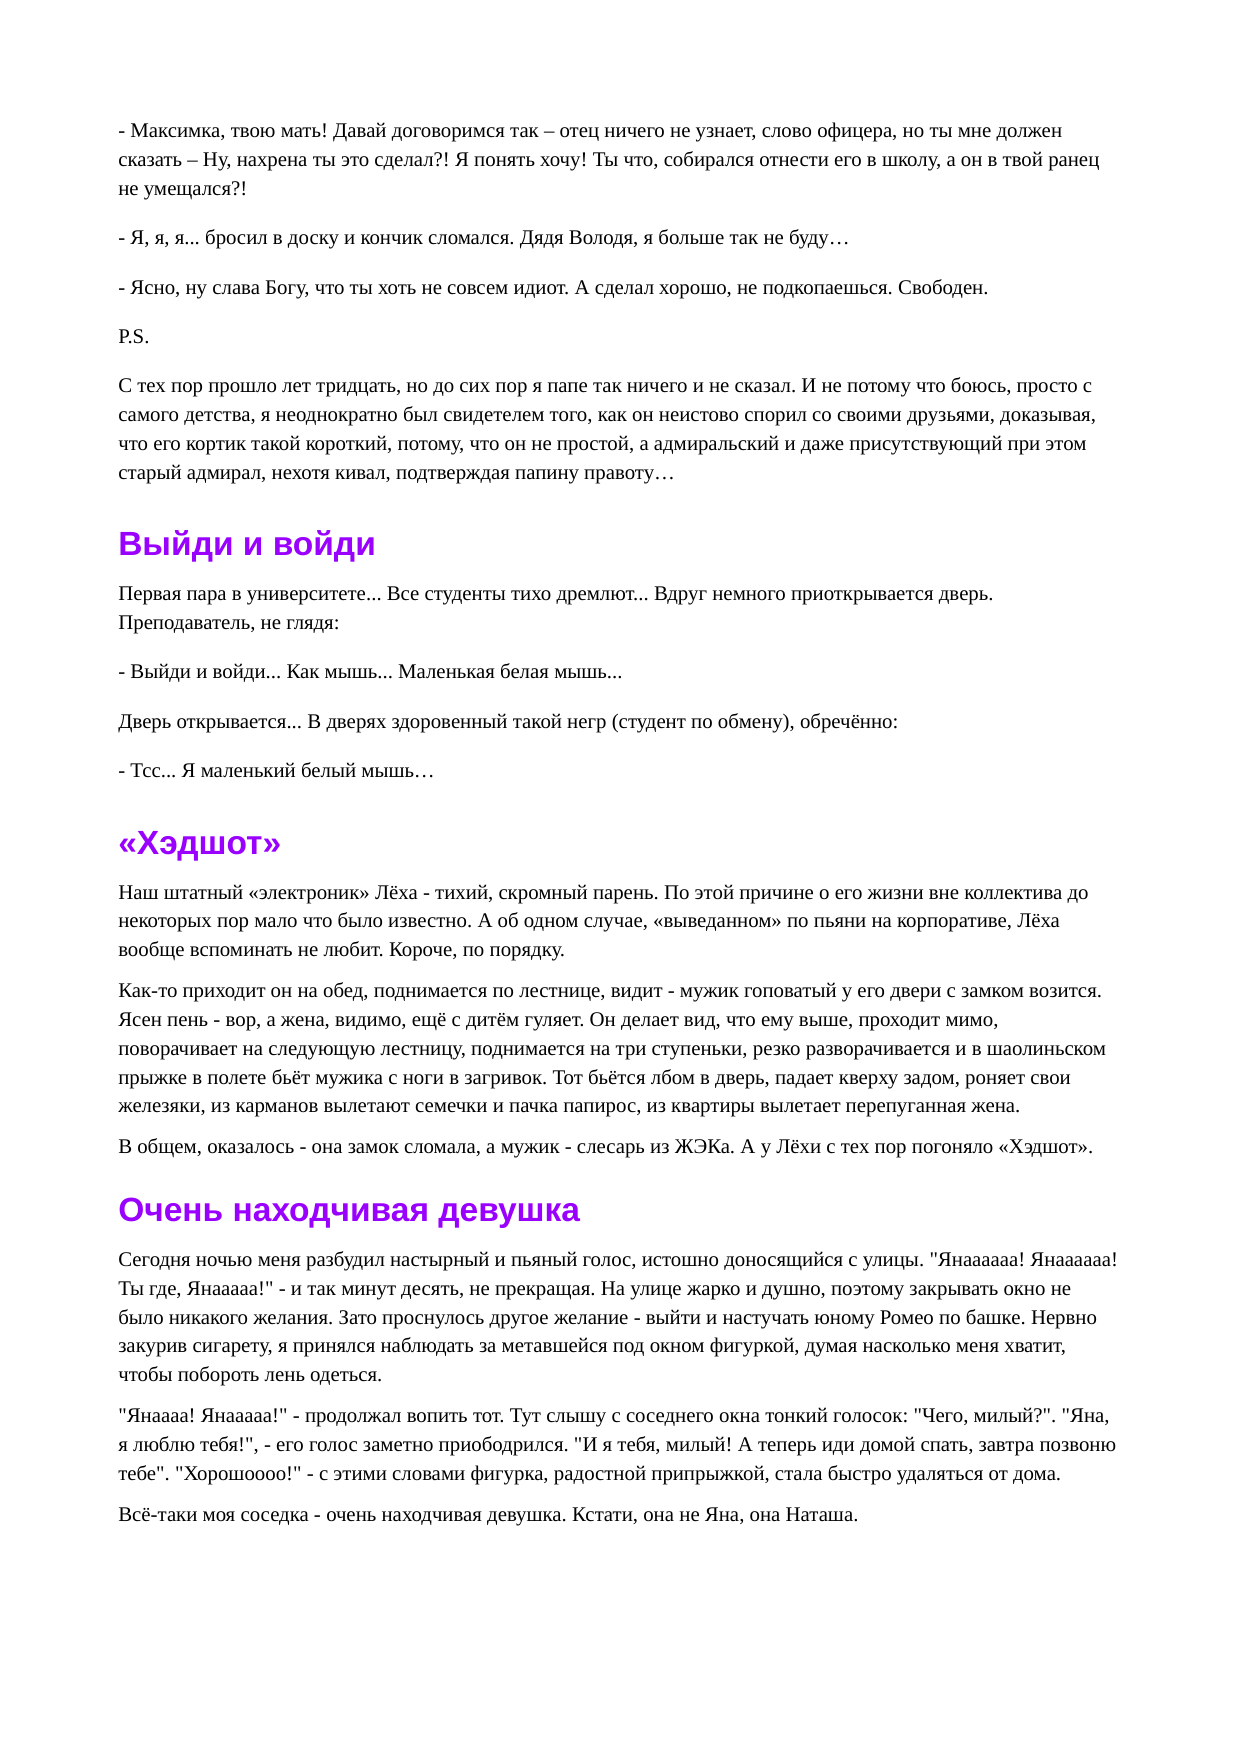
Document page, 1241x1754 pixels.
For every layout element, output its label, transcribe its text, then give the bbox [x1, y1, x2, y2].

text С тех пор прошло лет тридцать, но до сих пор я папе так ничего и не сказал. И не потому что боюсь, просто с самого детства, я неоднократно был свидетелем того, как он неистово спорил со своими друзьями, доказывая, что его кортик такой короткий, потому, что он не простой, а адмиральский и даже присутствующий при этом старый адмирал, нехотя кивал, подтверждая папину правоту… [118, 373, 1122, 484]
text Как-то приходит он на обед, поднимается по лестнице, видит - мужик гоповатый у его двери с замком возится. Ясен пень - вор, а жена, видимо, ещё с дитём гуляет. Он делает вид, что ему выше, проходит мимо, поворачивает на следующую лестницу, поднимается на три ступеньки, резко разворачивается и в шаолиньском прыжке в полете бьёт мужика с ноги в загривок. Тот бьётся лбом в дверь, падает кверху задом, роняет свои железяки, из карманов вылетают семечки и пачка папирос, из квартиры вылетает перепуганная жена. [118, 978, 1122, 1117]
text Первая пара в университете... Все студенты тихо дремлют... Вдруг немного приоткрывается дверь. Преподаватель, не глядя: [118, 581, 1122, 634]
text - Максимка, твою мать! Давай договоримся так – отец ничего не узнает, слово офицера, но ты мне должен сказать – Ну, нахрена ты это сделал?! Я понять хочу! Ты что, собирался отнести его в школу, а он в твой ранец не умещался?! [118, 118, 1122, 200]
text - Я, я, я... бросил в доску и кончик сломался. Дядя Володя, я больше так не буду… [118, 225, 1122, 249]
subtitle Очень находчивая девушка [118, 1190, 1122, 1228]
text Дверь открывается... В дверях здоровенный такой негр (студент по обмену), обречённо: [118, 709, 1122, 733]
subtitle Выйди и войди [118, 524, 1122, 563]
text Наш штатный «электроник» Лёха - тихий, скромный парень. По этой причине о его жизни вне коллектива до некоторых пор мало что было известно. А об одном случае, «выведанном» по пьяни на корпоративе, Лёха вообще вспоминать не любит. Короче, по порядку. [118, 879, 1122, 961]
text В общем, оказалось - она замок сломала, а мужик - слесарь из ЖЭКа. А у Лёхи с тех пор погоняло «Хэдшот». [118, 1134, 1122, 1158]
text Всё-таки моя соседка - очень находчивая девушка. Кстати, она не Яна, она Наташа. [118, 1501, 1122, 1526]
text - Ясно, ну слава Богу, что ты хоть не совсем идиот. А сделал хорошо, не подкопаешься. Свободен. [118, 274, 1122, 299]
text "Янаааа! Янааааа!" - продолжал вопить тот. Тут слышу с соседнего окна тонкий голосок: "Чего, милый?". "Яна, я люблю тебя!", - его голос заметно приободрился. "И я тебя, милый! А теперь иди домой спать, завтра позвоню тебе". "Хорошоооо!" - с этими словами фигурка, радостной припрыжкой, стала быстро удаляться от дома. [118, 1403, 1122, 1485]
text - Выйди и войди... Как мышь... Маленькая белая мышь... [118, 659, 1122, 683]
text Сегодня ночью меня разбудил настырный и пьяный голос, истошно доносящийся с улицы. "Янаааааа! Янаааааа! Ты где, Янааааа!" - и так минут десять, не прекращая. На улице жарко и душно, поэтому закрывать окно не было никакого желания. Зато проснулось другое желание - выйти и настучать юному Ромео по башке. Нервно закурив сигарету, я принялся наблюдать за метавшейся под окном фигуркой, думая насколько меня хватит, чтобы побороть лень одеться. [118, 1247, 1122, 1386]
text - Тсс... Я маленький белый мышь… [118, 758, 1122, 782]
text P.S. [118, 324, 1122, 348]
subtitle «Хэдшот» [118, 822, 1122, 861]
